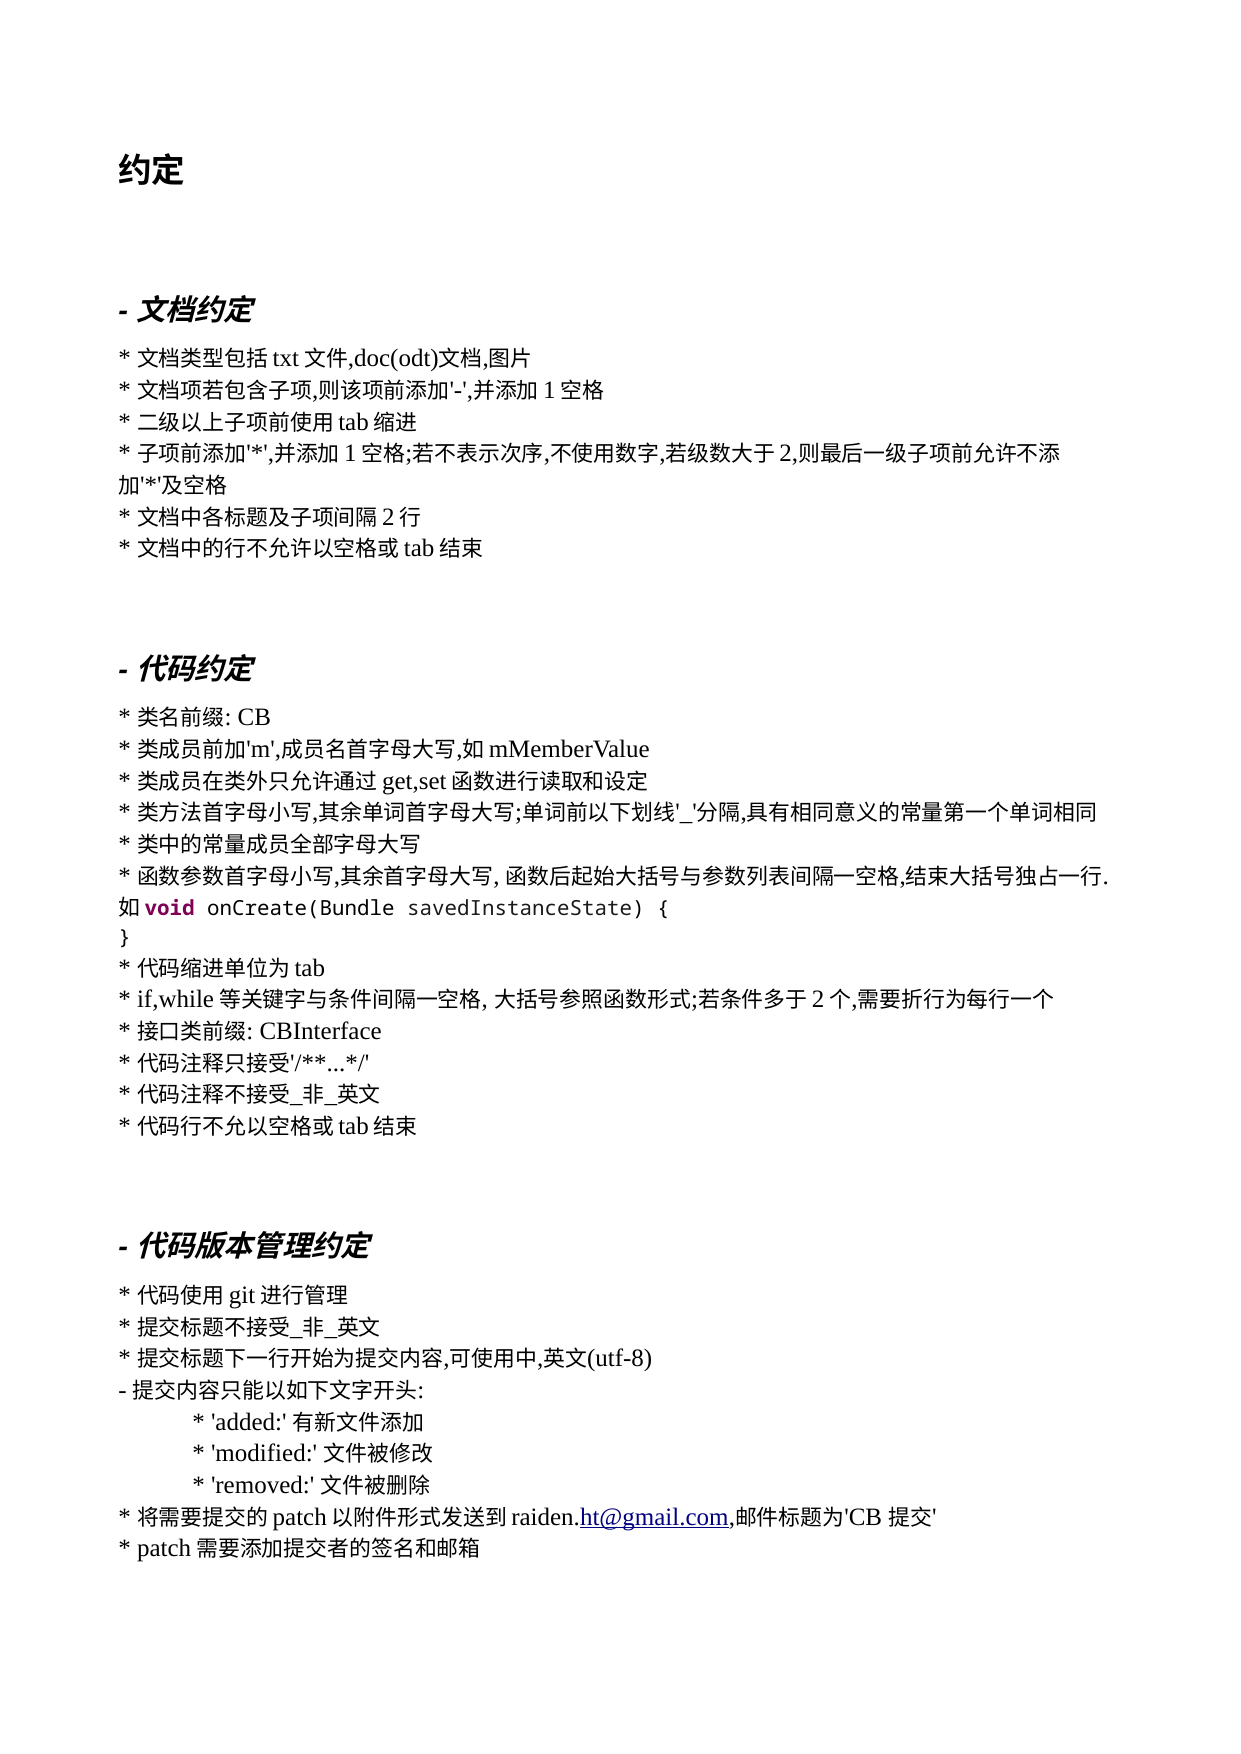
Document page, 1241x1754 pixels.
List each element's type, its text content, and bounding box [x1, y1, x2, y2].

text * 类成员前加'm',成员名首字母大写,如mMemberValue [118, 732, 1122, 764]
subtitle - 代码版本管理约定 [118, 1223, 1122, 1265]
subtitle - 文档约定 [118, 287, 1122, 329]
text * 类名前缀: CB [118, 700, 1122, 732]
text * 文档中各标题及子项间隔2行 [118, 500, 1122, 531]
text * 代码注释只接受'/**...*/' [118, 1046, 1122, 1077]
text * 'added:' 有新文件添加 [118, 1404, 1122, 1436]
text * 类中的常量成员全部字母大写 [118, 827, 1122, 859]
text * 代码注释不接受_非_英文 [118, 1077, 1122, 1109]
text * 二级以上子项前使用tab缩进 [118, 405, 1122, 436]
text * 文档项若包含子项,则该项前添加'-',并添加1空格 [118, 373, 1122, 405]
text * 文档中的行不允许以空格或tab结束 [118, 531, 1122, 563]
text * 'modified:' 文件被修改 [118, 1436, 1122, 1468]
text * 子项前添加'*',并添加1空格;若不表示次序,不使用数字,若级数大于2,则最后一级子项前允许不添加'*'及空格 [118, 436, 1122, 500]
text * 提交标题不接受_非_英文 [118, 1309, 1122, 1341]
text * if,while等关键字与条件间隔一空格, 大括号参照函数形式;若条件多于2个,需要折行为每行一个 [118, 982, 1122, 1014]
text * 接口类前缀: CBInterface [118, 1014, 1122, 1046]
text * 代码行不允以空格或tab结束 [118, 1109, 1122, 1141]
text * 'removed:' 文件被删除 [118, 1468, 1122, 1499]
text * 类成员在类外只允许通过get,set函数进行读取和设定 [118, 764, 1122, 795]
text } [118, 922, 1122, 951]
text * 提交标题下一行开始为提交内容,可使用中,英文(utf-8) [118, 1341, 1122, 1373]
text * 函数参数首字母小写,其余首字母大写, 函数后起始大括号与参数列表间隔一空格,结束大括号独占一行.如void onCreate(Bundle savedInstanceState) { [118, 859, 1122, 922]
text * 代码使用git进行管理 [118, 1278, 1122, 1309]
text * 类方法首字母小写,其余单词首字母大写;单词前以下划线'_'分隔,具有相同意义的常量第一个单词相同 [118, 795, 1122, 827]
text * 文档类型包括txt文件,doc(odt)文档,图片 [118, 341, 1122, 373]
text * 将需要提交的patch以附件形式发送到raiden.ht@gmail.com,邮件标题为'CB 提交' [118, 1499, 1122, 1531]
text * patch需要添加提交者的签名和邮箱 [118, 1531, 1122, 1563]
text * 代码缩进单位为tab [118, 951, 1122, 982]
subtitle - 代码约定 [118, 646, 1122, 688]
subtitle 约定 [118, 143, 1122, 192]
text - 提交内容只能以如下文字开头: [118, 1373, 1122, 1404]
